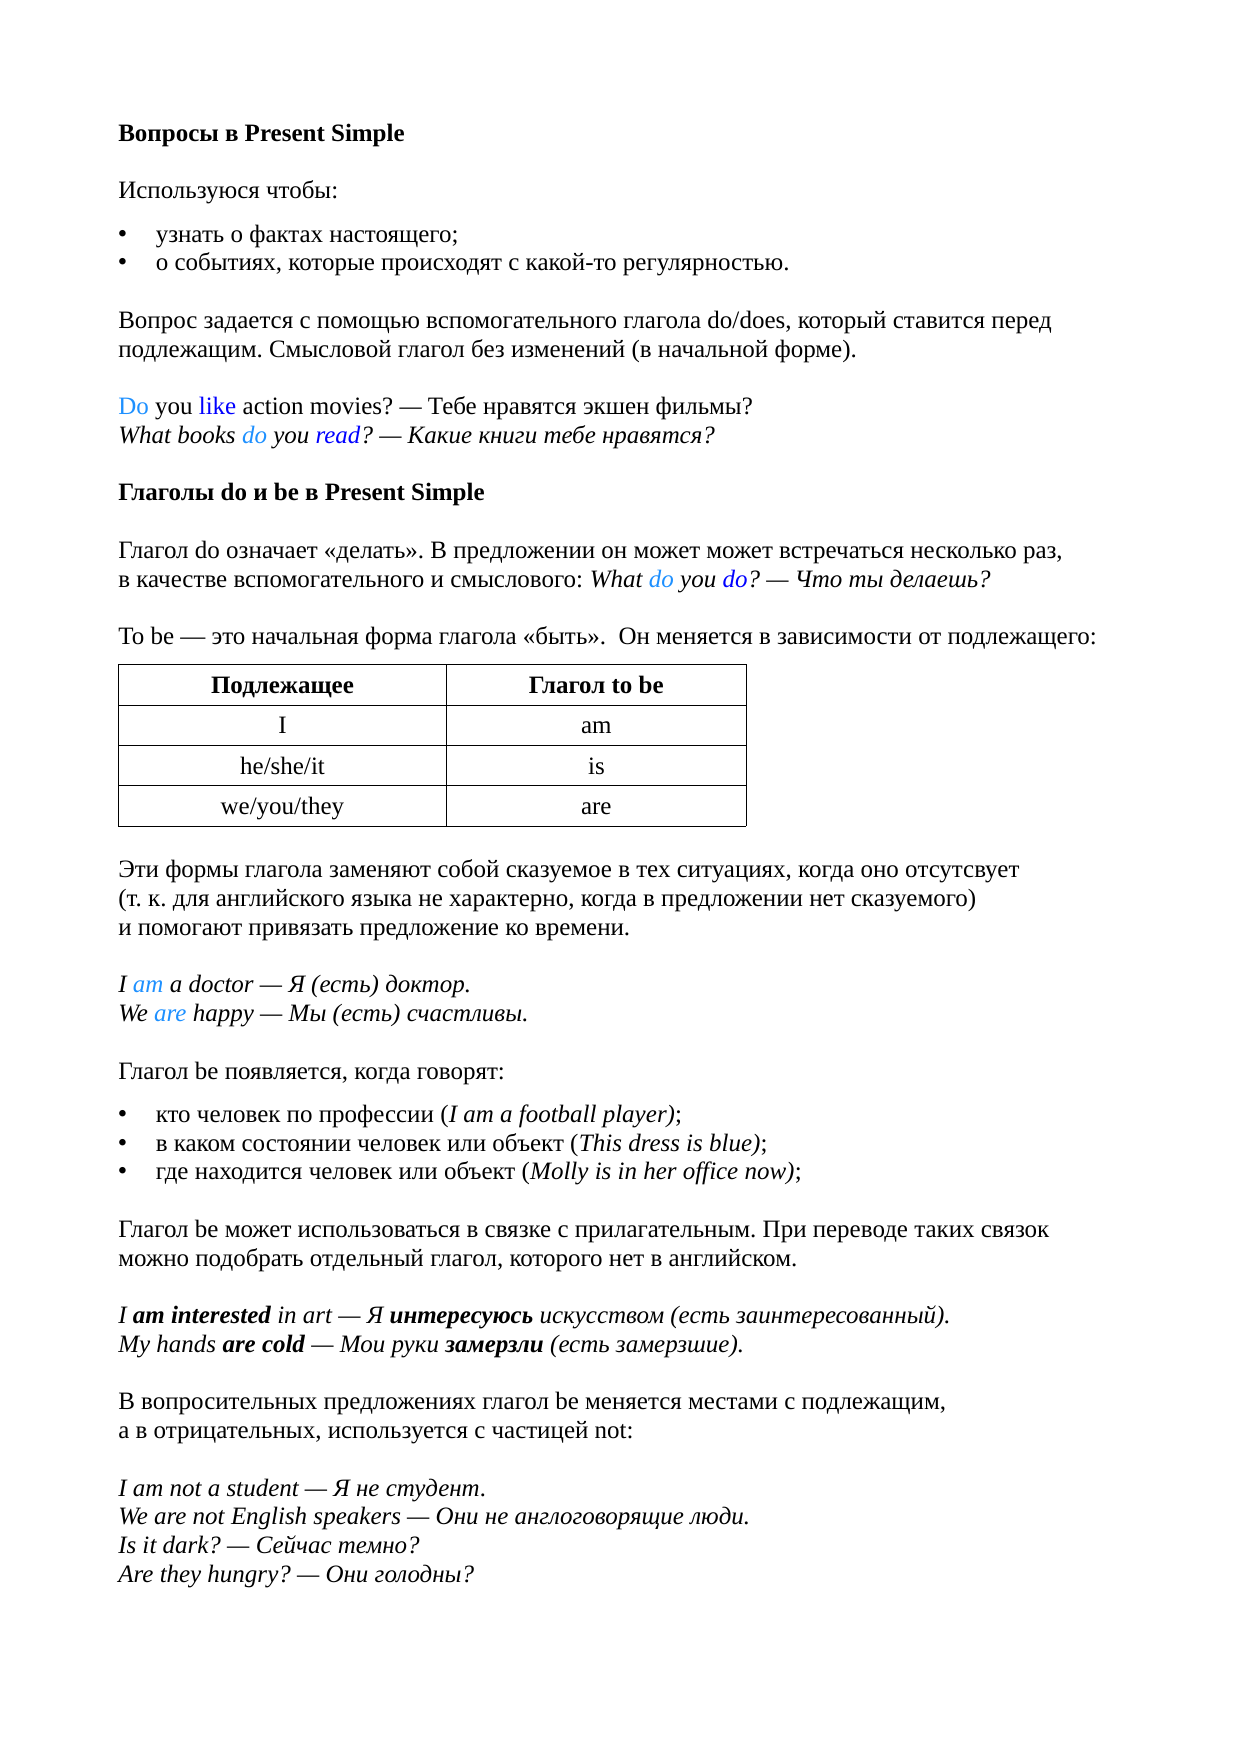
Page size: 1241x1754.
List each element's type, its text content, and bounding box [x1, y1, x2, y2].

text I am a doctor — Я (есть) доктор. [118, 969, 1122, 998]
text I am not a student — Я не студент. [118, 1473, 1122, 1501]
text Вопрос задается с помощью вспомогательного глагола do/does, который ставится перед подлежащим. Смысловой глагол без изменений (в начальной форме). [118, 305, 1122, 362]
table_cell we/you/they [119, 786, 446, 826]
text а в отрицательных, используется с частицей not: [118, 1415, 1122, 1444]
text Вопросы в Present Simple [118, 118, 1122, 147]
list узнать о фактах настоящего; [118, 219, 1122, 247]
table_cell is [447, 746, 746, 785]
text Is it dark? — Сейчас темно? [118, 1530, 1122, 1559]
text Глаголы do и be в Present Simple [118, 477, 1122, 506]
text Do you like action movies? — Тебе нравятся экшен фильмы? [118, 391, 1122, 420]
text Глагол be появляется, когда говорят: [118, 1056, 1122, 1084]
text В вопросительных предложениях глагол be меняется местами с подлежащим, [118, 1386, 1122, 1415]
text My hands are cold — Мои руки замерзли (есть замерзшие). [118, 1329, 1122, 1358]
list кто человек по профессии (I am a football player); [118, 1099, 1122, 1128]
text What books do you read? — Какие книги тебе нравятся? [118, 420, 1122, 449]
list о событиях, которые происходят с какой-то регулярностью. [118, 247, 1122, 276]
text I am interested in art — Я интересуюсь искусством (есть заинтересованный). [118, 1300, 1122, 1329]
text Глагол be может использоваться в связке с прилагательным. При переводе таких связок можно подобрать отдельный глагол, которого нет в английском. [118, 1214, 1122, 1271]
table_cell are [447, 786, 746, 826]
text (т. к. для английского языка не характерно, когда в предложении нет сказуемого) [118, 883, 1122, 912]
table_header Подлежащее [119, 665, 446, 705]
text Are they hungry? — Они голодны? [118, 1559, 1122, 1588]
table_cell he/she/it [119, 746, 446, 785]
text To be — это начальная форма глагола «быть». Он меняется в зависимости от подлежащего: [118, 621, 1122, 650]
table_cell am [447, 706, 746, 745]
text в качестве вспомогательного и смыслового: What do you do? — Что ты делаешь? [118, 564, 1122, 592]
text Используюся чтобы: [118, 176, 1122, 204]
text Эти формы глагола заменяют собой сказуемое в тех ситуациях, когда оно отсутсвует [118, 854, 1122, 883]
text и помогают привязать предложение ко времени. [118, 912, 1122, 941]
text Глагол do означает «делать». В предложении он может может встречаться несколько раз, [118, 535, 1122, 564]
text We are not English speakers — Они не англоговорящие люди. [118, 1501, 1122, 1530]
table_cell I [119, 706, 446, 745]
table_header Глагол to be [447, 665, 746, 705]
list где находится человек или объект (Molly is in her office now); [118, 1156, 1122, 1185]
text We are happy — Мы (есть) счастливы. [118, 998, 1122, 1027]
list в каком состоянии человек или объект (This dress is blue); [118, 1128, 1122, 1156]
